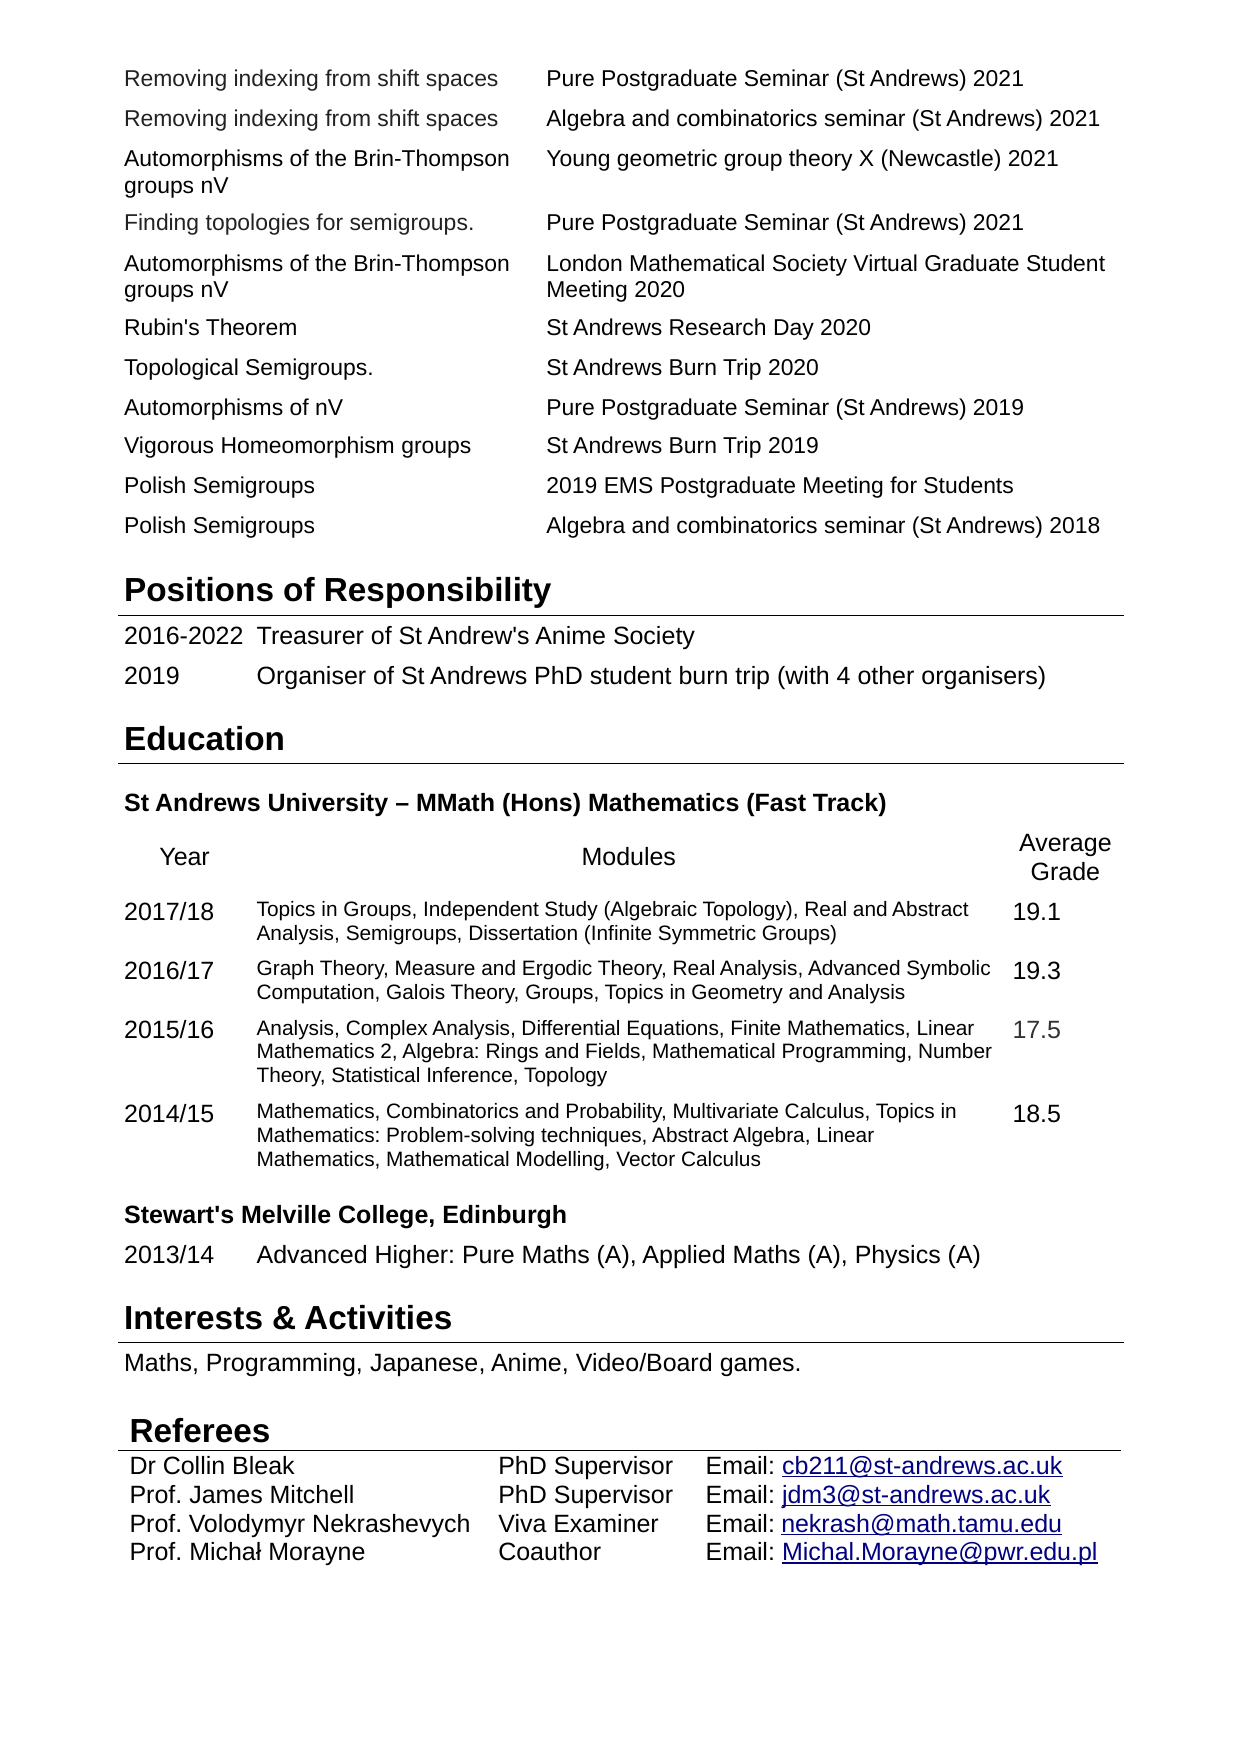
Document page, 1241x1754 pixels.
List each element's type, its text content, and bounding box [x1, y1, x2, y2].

table_cell Email: cb211@st-andrews.ac.uk [694, 1451, 1121, 1480]
table_cell 2019 [118, 655, 251, 695]
table_cell Pure Postgraduate Seminar (St Andrews) 2021 [545, 204, 1119, 244]
table_cell Mathematics, Combinatorics and Probability, Multivariate Calculus, Topics in Mathematics: Problem-solving techniques, Abstract Algebra, Linear Mathematics, Mathematical Modelling, Vector Calculus [251, 1093, 1007, 1176]
table_cell Modules [251, 822, 1007, 891]
table_cell 2013/14 [118, 1234, 251, 1274]
table_cell Pure Postgraduate Seminar (St Andrews) 2019 [545, 389, 1124, 426]
table_header [487, 1412, 694, 1450]
table_cell 19.1 [1007, 891, 1124, 950]
table_cell Treasurer of St Andrew's Anime Society [251, 616, 1124, 655]
table_cell Stewart's Melville College, Edinburgh [118, 1176, 1124, 1234]
table_cell [1120, 348, 1124, 388]
table_cell St Andrews Research Day 2020 [545, 308, 1119, 348]
table_cell Interests & Activities [118, 1275, 1124, 1342]
table_cell 2015/16 [118, 1010, 251, 1093]
table_cell 2016/17 [118, 950, 251, 1010]
table_cell Vigorous Homeomorphism groups [118, 426, 545, 466]
table_cell Prof. James Mitchell [118, 1480, 487, 1508]
table_cell Algebra and combinatorics seminar (St Andrews) 2021 [545, 99, 1119, 139]
table_cell Average Grade [1007, 822, 1124, 891]
table_cell Year [118, 822, 251, 891]
table_cell Email: nekrash@math.tamu.edu [694, 1509, 1121, 1537]
table_header [694, 1412, 1121, 1450]
table_cell St Andrews University – MMath (Hons) Mathematics (Fast Track) [118, 764, 1124, 822]
table_cell Polish Semigroups [118, 507, 545, 547]
table_cell [1120, 466, 1124, 507]
table_cell PhD Supervisor [487, 1480, 694, 1508]
table_cell Rubin's Theorem [118, 308, 545, 348]
table_cell PhD Supervisor [487, 1451, 694, 1480]
table_cell Algebra and combinatorics seminar (St Andrews) 2018 [545, 507, 1119, 547]
table_cell Education [118, 695, 1124, 763]
table_cell 2019 EMS Postgraduate Meeting for Students [545, 466, 1119, 507]
table_cell 2016-2022 [118, 616, 251, 655]
table_cell 18.5 [1007, 1093, 1124, 1176]
table_cell [1120, 426, 1124, 466]
table_cell Topological Semigroups. [118, 348, 545, 388]
table_cell [1120, 59, 1124, 99]
table_cell Polish Semigroups [118, 466, 545, 507]
table_cell St Andrews Burn Trip 2019 [545, 426, 1119, 466]
table_cell Prof. Michał Morayne [118, 1538, 487, 1566]
table_cell Automorphisms of the Brin-Thompson groups nV [118, 244, 545, 308]
table_cell St Andrews Burn Trip 2020 [545, 348, 1119, 388]
table_cell 2014/15 [118, 1093, 251, 1176]
table_cell Email: Michal.Morayne@pwr.edu.pl [694, 1538, 1121, 1566]
table_cell [1120, 99, 1124, 139]
table_cell Coauthor [487, 1538, 694, 1566]
table_cell 17.5 [1007, 1010, 1124, 1093]
table_cell Removing indexing from shift spaces [118, 59, 545, 99]
table_cell Topics in Groups, Independent Study (Algebraic Topology), Real and Abstract Analysis, Semigroups, Dissertation (Infinite Symmetric Groups) [251, 891, 1007, 950]
table_cell Analysis, Complex Analysis, Differential Equations, Finite Mathematics, Linear Mathematics 2, Algebra: Rings and Fields, Mathematical Programming, Number Theory, Statistical Inference, Topology [251, 1010, 1007, 1093]
table_cell [1120, 204, 1124, 244]
table_cell Organiser of St Andrews PhD student burn trip (with 4 other organisers) [251, 655, 1124, 695]
table_cell Prof. Volodymyr Nekrashevych [118, 1509, 487, 1537]
table_cell Finding topologies for semigroups. [118, 204, 545, 244]
table_cell Dr Collin Bleak [118, 1451, 487, 1480]
table_cell Viva Examiner [487, 1509, 694, 1537]
table_cell Automorphisms of nV [118, 389, 545, 426]
table_cell [1120, 140, 1124, 204]
table_cell Removing indexing from shift spaces [118, 99, 545, 139]
table_cell Email: jdm3@st-andrews.ac.uk [694, 1480, 1121, 1508]
table_cell 2017/18 [118, 891, 251, 950]
table_cell Young geometric group theory X (Newcastle) 2021 [545, 140, 1119, 204]
table_cell 19.3 [1007, 950, 1124, 1010]
table_cell Pure Postgraduate Seminar (St Andrews) 2021 [545, 59, 1119, 99]
table_cell Maths, Programming, Japanese, Anime, Video/Board games. [118, 1343, 1124, 1383]
table_cell London Mathematical Society Virtual Graduate Student Meeting 2020 [545, 244, 1119, 308]
table_cell [1120, 308, 1124, 348]
table_cell Positions of Responsibility [118, 547, 1124, 614]
table_cell [1120, 244, 1124, 308]
table_cell Automorphisms of the Brin-Thompson groups nV [118, 140, 545, 204]
table_cell Graph Theory, Measure and Ergodic Theory, Real Analysis, Advanced Symbolic Computation, Galois Theory, Groups, Topics in Geometry and Analysis [251, 950, 1007, 1010]
table_cell [1120, 507, 1124, 547]
table_header Referees [118, 1412, 487, 1450]
table_cell Advanced Higher: Pure Maths (A), Applied Maths (A), Physics (A) [251, 1234, 1124, 1274]
